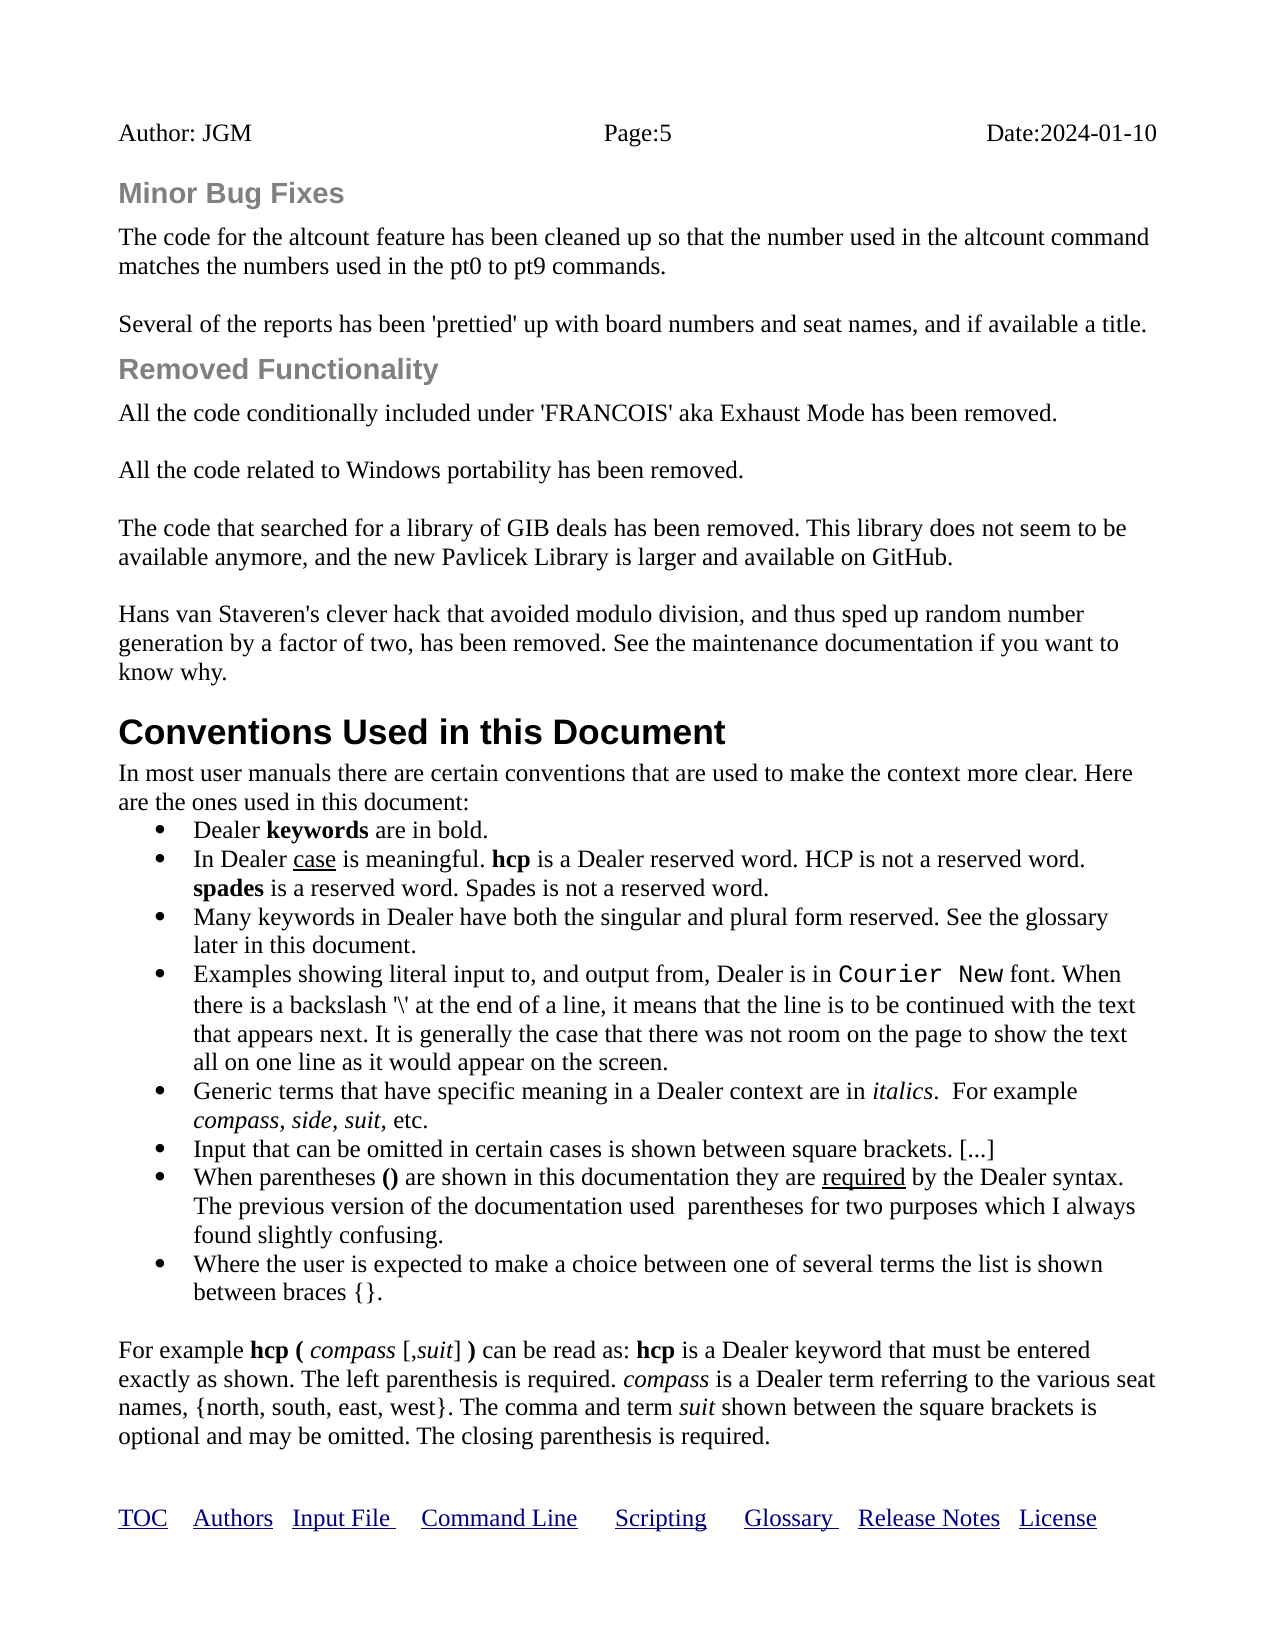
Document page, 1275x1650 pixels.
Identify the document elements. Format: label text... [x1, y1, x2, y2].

list In Dealer case is meaningful. hcp is a Dealer reserved word. HCP is not a reserved word. spades is a reserved word. Spades is not a reserved word. [156, 844, 1157, 902]
text Hans van Staveren's clever hack that avoided modulo division, and thus sped up random number generation by a factor of two, has been removed. See the maintenance documentation if you want to know why. [118, 599, 1157, 686]
list Dealer keywords are in bold. [156, 815, 1157, 844]
text All the code related to Windows portability has been removed. [118, 456, 1157, 484]
list Examples showing literal input to, and output from, Dealer is in Courier New font. When there is a backslash '\' at the end of a line, it means that the line is to be continued with the text that appears next. It is generally the case that there was not room on the page to show the text all on one line as it would appear on the screen. [156, 959, 1157, 1076]
text The code for the altcount feature has been cleaned up so that the number used in the altcount command matches the numbers used in the pt0 to pt9 commands. [118, 222, 1157, 280]
text For example hcp ( compass [,suit] ) can be read as: hcp is a Dealer keyword that must be entered exactly as shown. The left parenthesis is required. compass is a Dealer term referring to the various seat names, {north, south, east, west}. The comma and term suit shown between the square brackets is optional and may be omitted. The closing parenthesis is required. [118, 1335, 1157, 1450]
list Where the user is expected to make a choice between one of several terms the list is shown between braces {}. [156, 1249, 1157, 1306]
list Many keywords in Dealer have both the singular and plural form reserved. See the glossary later in this document. [156, 902, 1157, 959]
text The code that searched for a library of GIB deals has been removed. This library does not seem to be available anymore, and the new Pavlicek Library is larger and available on GitHub. [118, 513, 1157, 571]
subtitle Minor Bug Fixes [118, 176, 1157, 210]
subtitle Removed Functionality [118, 352, 1157, 386]
text All the code conditionally included under 'FRANCOIS' aka Exhaust Mode has been removed. [118, 398, 1157, 427]
list When parentheses () are shown in this documentation they are required by the Dealer syntax. The previous version of the documentation used parentheses for two purposes which I always found slightly confusing. [156, 1162, 1157, 1249]
subtitle Conventions Used in this Document [118, 711, 1157, 752]
text In most user manuals there are certain conventions that are used to make the context more clear. Here are the ones used in this document: [118, 758, 1157, 815]
list Input that can be omitted in certain cases is shown between square brackets. [...] [156, 1134, 1157, 1162]
text Several of the reports has been 'prettied' up with board numbers and seat names, and if available a title. [118, 309, 1157, 337]
list Generic terms that have specific meaning in a Dealer context are in italics. For example compass, side, suit, etc. [156, 1076, 1157, 1134]
